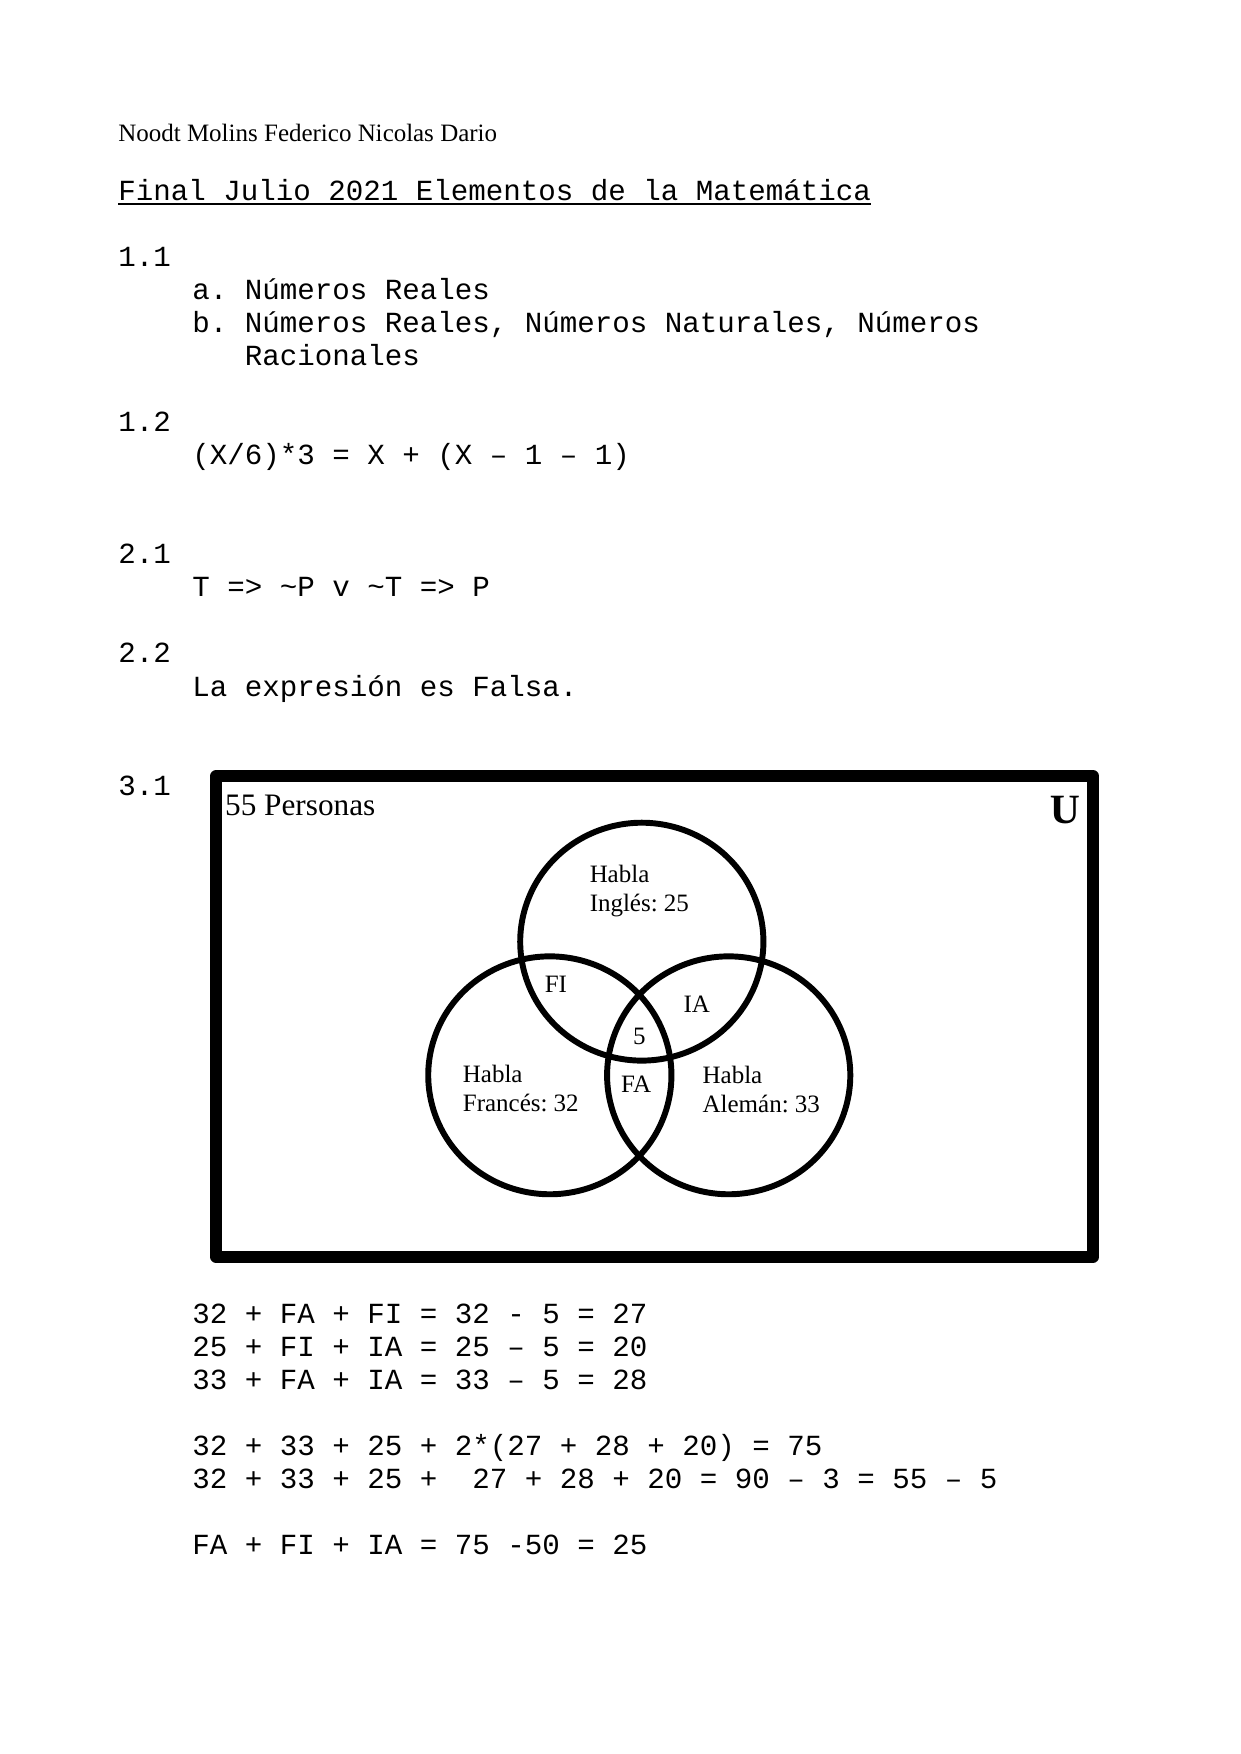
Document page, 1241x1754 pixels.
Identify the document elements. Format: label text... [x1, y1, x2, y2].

text (X/6)*3 = X + (X – 1 – 1) [118, 441, 1122, 473]
text 32 + 33 + 25 + 27 + 28 + 20 = 90 – 3 = 55 – 5 [118, 1464, 1122, 1497]
text 32 + 33 + 25 + 2*(27 + 28 + 20) = 75 [118, 1431, 1122, 1464]
text a. Números Reales [118, 275, 1122, 308]
text 33 + FA + IA = 33 – 5 = 28 [118, 1365, 1122, 1398]
text b. Números Reales, Números Naturales, Números Racionales [118, 308, 1122, 374]
text 25 + FI + IA = 25 – 5 = 20 [118, 1332, 1122, 1365]
text 1.2 [118, 407, 1122, 441]
text Final Julio 2021 Elementos de la Matemática [118, 176, 1122, 209]
text 32 + FA + FI = 32 - 5 = 27 [118, 1299, 1122, 1332]
text FA + FI + IA = 75 -50 = 25 [118, 1530, 1122, 1563]
text [1098, 771, 1122, 804]
text 3.1 [118, 771, 211, 804]
text [222, 782, 1087, 804]
text La expresión es Falsa. [118, 672, 1122, 705]
text 2.1 [118, 539, 1122, 573]
text 1.1 [118, 242, 1122, 275]
text T => ~P v ~T => P [118, 573, 1122, 606]
text 2.2 [118, 639, 1122, 672]
